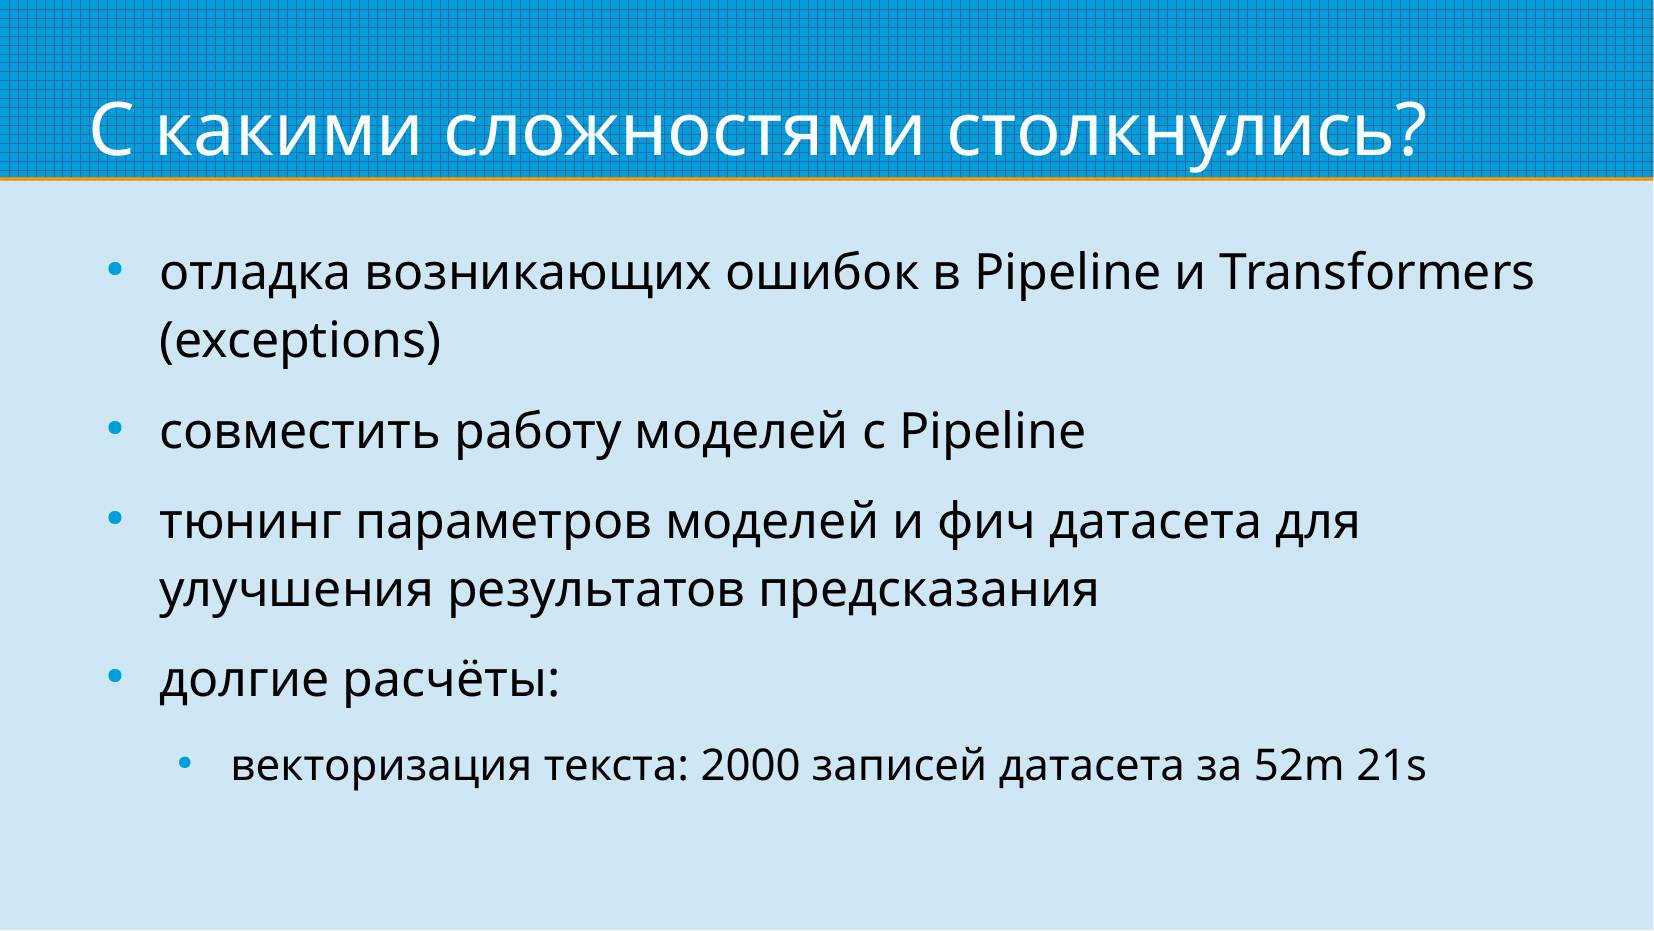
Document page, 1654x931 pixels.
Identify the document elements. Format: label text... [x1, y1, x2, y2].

title С какими сложностями столкнулись? [88, 14, 1565, 178]
list отладка возникающих ошибок в Pipeline и Transformers (exceptions) совместить работу моделей с Pipeline тюнинг параметров моделей и фич датасета для улучшения результатов предсказания долгие расчёты: векторизация текста: 2000 записей датасета за 52m 21s [88, 236, 1565, 813]
